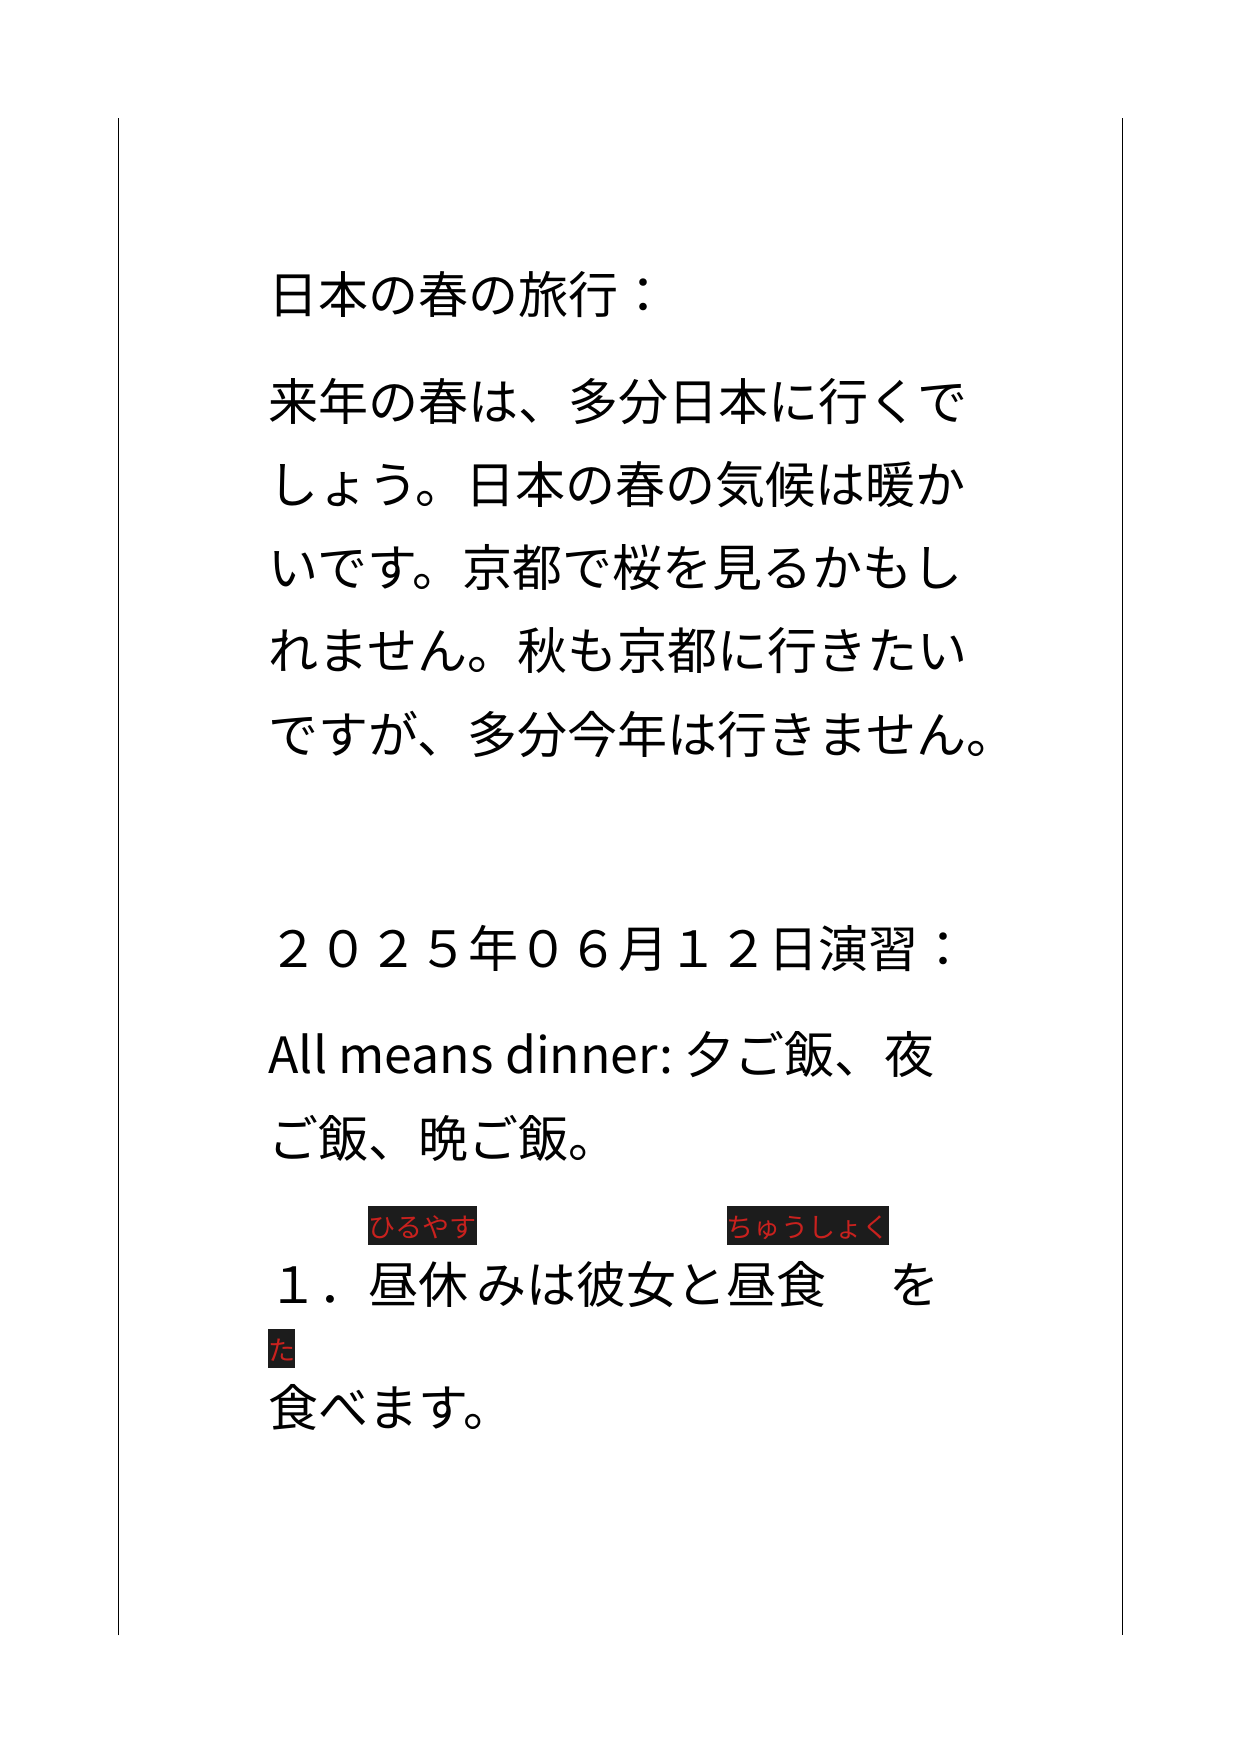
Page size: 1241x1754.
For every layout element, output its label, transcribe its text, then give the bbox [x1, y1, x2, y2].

text 日本の春の旅行： [268, 255, 972, 327]
text All means dinner: 夕ご飯、夜ご飯、晩ご飯。 [268, 1016, 972, 1172]
text ２０２５年０６月１２日演習： [268, 909, 972, 981]
text 来年の春は、多分日本に行くでしょう。日本の春の気候は暖かいです。京都で桜を見るかもしれません。秋も京都に行きたいですが、多分今年は行きません。 [268, 362, 972, 767]
text １．昼休ひるやすみは彼女と昼食ちゅうしょくを食たべます。 [268, 1206, 972, 1440]
